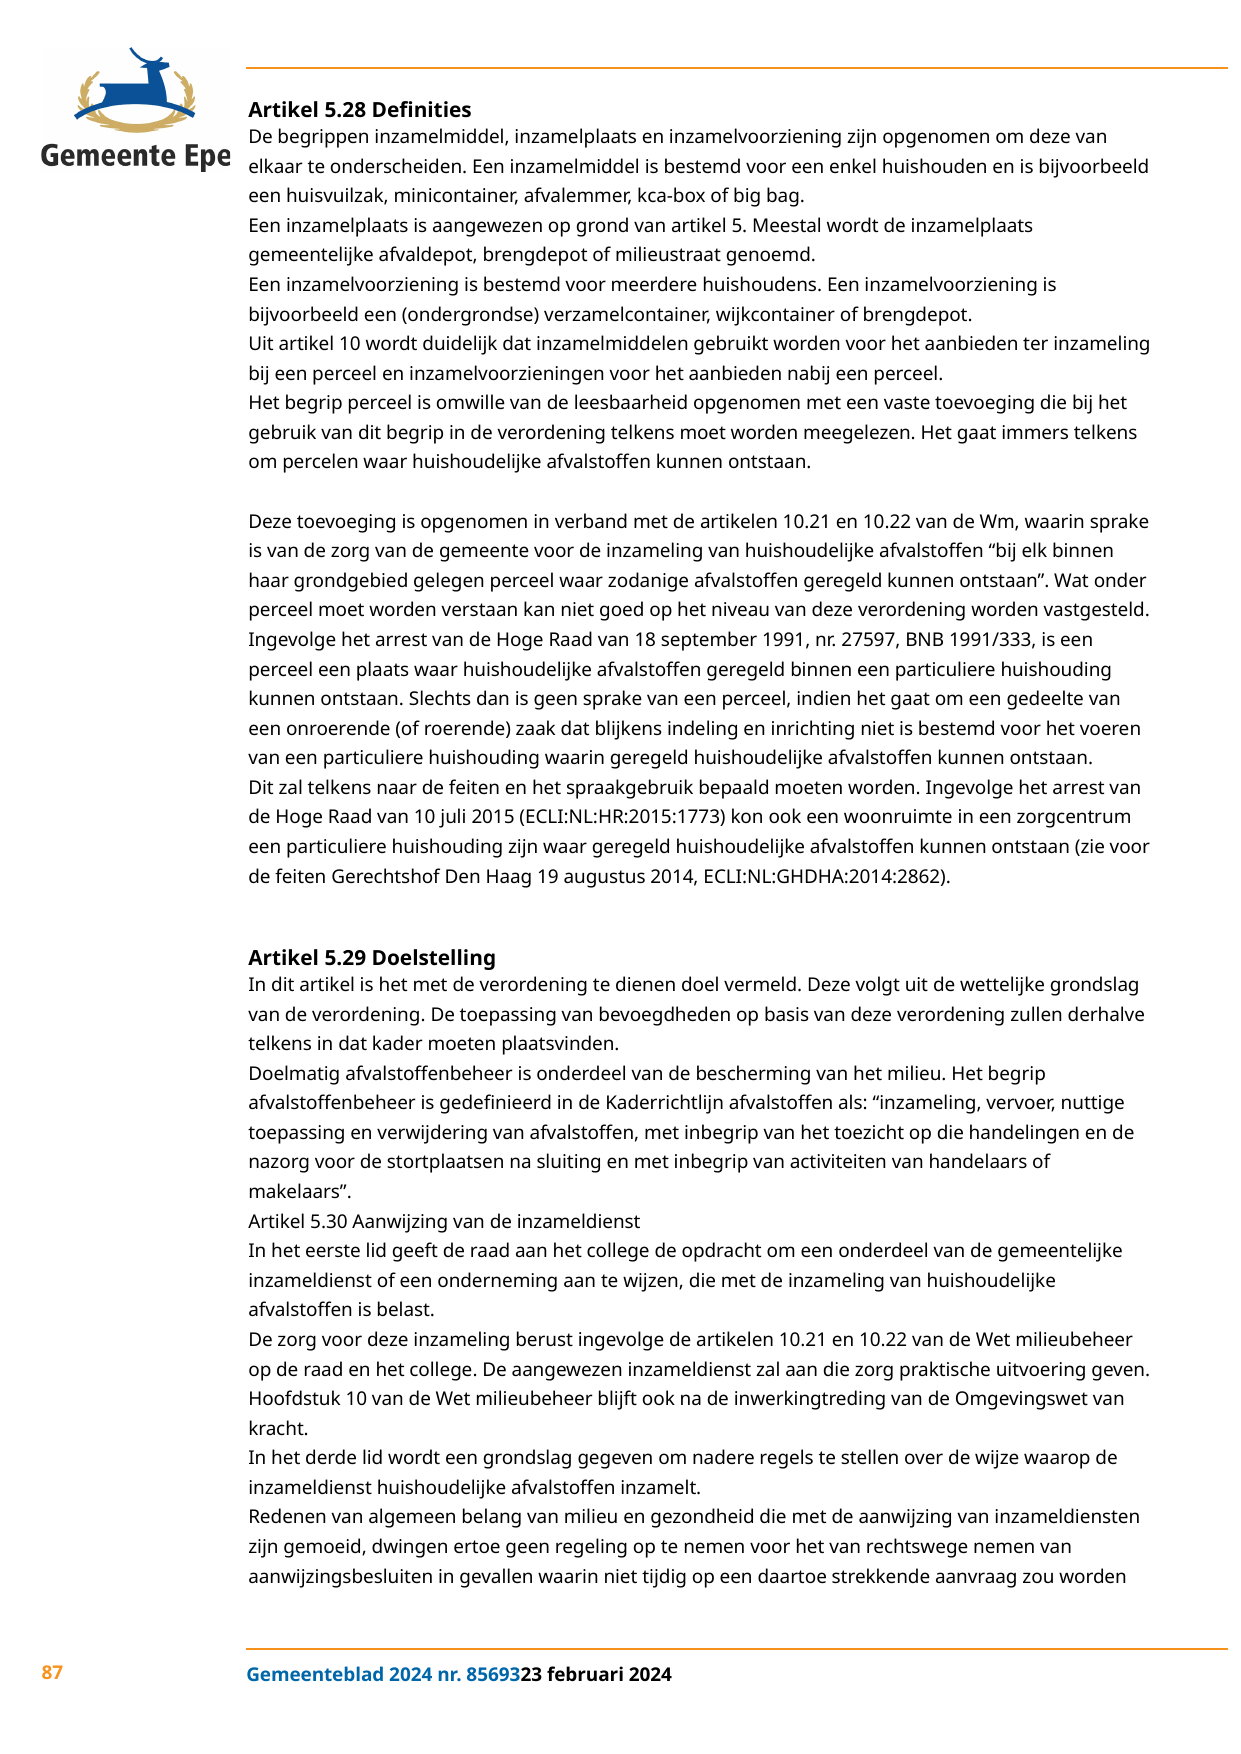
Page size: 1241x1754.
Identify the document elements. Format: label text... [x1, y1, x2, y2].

text Een inzamelvoorziening is bestemd voor meerdere huishoudens. Een inzamelvoorziening is bijvoorbeeld een (ondergrondse) verzamelcontainer, wijkcontainer of brengdepot. [248, 271, 1152, 326]
text De begrippen inzamelmiddel, inzamelplaats en inzamelvoorziening zijn opgenomen om deze van elkaar te onderscheiden. Een inzamelmiddel is bestemd voor een enkel huishouden en is bijvoorbeeld een huisvuilzak, minicontainer, afvalemmer, kca-box of big bag. [248, 123, 1152, 208]
text Het begrip perceel is omwille van de leesbaarheid opgenomen met een vaste toevoeging die bij het gebruik van dit begrip in de verordening telkens moet worden meegelezen. Het gaat immers telkens om percelen waar huishoudelijke afvalstoffen kunnen ontstaan. [248, 389, 1152, 474]
text Doelmatig afvalstoffenbeheer is onderdeel van de bescherming van het milieu. Het begrip afvalstoffenbeheer is gedefinieerd in de Kaderrichtlijn afvalstoffen als: “inzameling, vervoer, nuttige toepassing en verwijdering van afvalstoffen, met inbegrip van het toezicht op die handelingen en de nazorg voor de stortplaatsen na sluiting en met inbegrip van activiteiten van handelaars of makelaars”. [248, 1060, 1152, 1204]
text De zorg voor deze inzameling berust ingevolge de artikelen 10.21 en 10.22 van de Wet milieubeheer op de raad en het college. De aangewezen inzameldienst zal aan die zorg praktische uitvoering geven. Hoofdstuk 10 van de Wet milieubeheer blijft ook na de inwerkingtreding van de Omgevingswet van kracht. [248, 1326, 1152, 1441]
text Redenen van algemeen belang van milieu en gezondheid die met de aanwijzing van inzameldiensten zijn gemoeid, dwingen ertoe geen regeling op te nemen voor het van rechtswege nemen van aanwijzingsbesluiten in gevallen waarin niet tijdig op een daartoe strekkende aanvraag zou worden [248, 1504, 1152, 1589]
text Artikel 5.28 Definities [248, 95, 1152, 123]
text Artikel 5.30 Aanwijzing van de inzameldienst [248, 1208, 1152, 1234]
text Een inzamelplaats is aangewezen op grond van artikel 5. Meestal wordt de inzamelplaats gemeentelijke afvaldepot, brengdepot of milieustraat genoemd. [248, 212, 1152, 267]
text Deze toevoeging is opgenomen in verband met de artikelen 10.21 en 10.22 van de Wm, waarin sprake is van de zorg van de gemeente voor de inzameling van huishoudelijke afvalstoffen “bij elk binnen haar grondgebied gelegen perceel waar zodanige afvalstoffen geregeld kunnen ontstaan”. Wat onder perceel moet worden verstaan kan niet goed op het niveau van deze verordening worden vastgesteld. [248, 508, 1152, 622]
text Artikel 5.29 Doelstelling [248, 943, 1152, 971]
text In het eerste lid geeft de raad aan het college de opdracht om een onderdeel van de gemeentelijke inzameldienst of een onderneming aan te wijzen, die met de inzameling van huishoudelijke afvalstoffen is belast. [248, 1237, 1152, 1322]
text Uit artikel 10 wordt duidelijk dat inzamelmiddelen gebruikt worden voor het aanbieden ter inzameling bij een perceel en inzamelvoorzieningen voor het aanbieden nabij een perceel. [248, 330, 1152, 386]
text In dit artikel is het met de verordening te dienen doel vermeld. Deze volgt uit de wettelijke grondslag van de verordening. De toepassing van bevoegdheden op basis van deze verordening zullen derhalve telkens in dat kader moeten plaatsvinden. [248, 971, 1152, 1056]
text In het derde lid wordt een grondslag gegeven om nadere regels te stellen over de wijze waarop de inzameldienst huishoudelijke afvalstoffen inzamelt. [248, 1444, 1152, 1500]
text Dit zal telkens naar de feiten en het spraakgebruik bepaald moeten worden. Ingevolge het arrest van de Hoge Raad van 10 juli 2015 (ECLI:NL:HR:2015:1773) kon ook een woonruimte in een zorgcentrum een particuliere huishouding zijn waar geregeld huishoudelijke afvalstoffen kunnen ontstaan (zie voor de feiten Gerechtshof Den Haag 19 augustus 2014, ECLI:NL:GHDHA:2014:2862). [248, 774, 1152, 888]
text Ingevolge het arrest van de Hoge Raad van 18 september 1991, nr. 27597, BNB 1991/333, is een perceel een plaats waar huishoudelijke afvalstoffen geregeld binnen een particuliere huishouding kunnen ontstaan. Slechts dan is geen sprake van een perceel, indien het gaat om een gedeelte van een onroerende (of roerende) zaak dat blijkens indeling en inrichting niet is bestemd voor het voeren van een particuliere huishouding waarin geregeld huishoudelijke afvalstoffen kunnen ontstaan. [248, 626, 1152, 770]
picture [41, 47, 231, 172]
